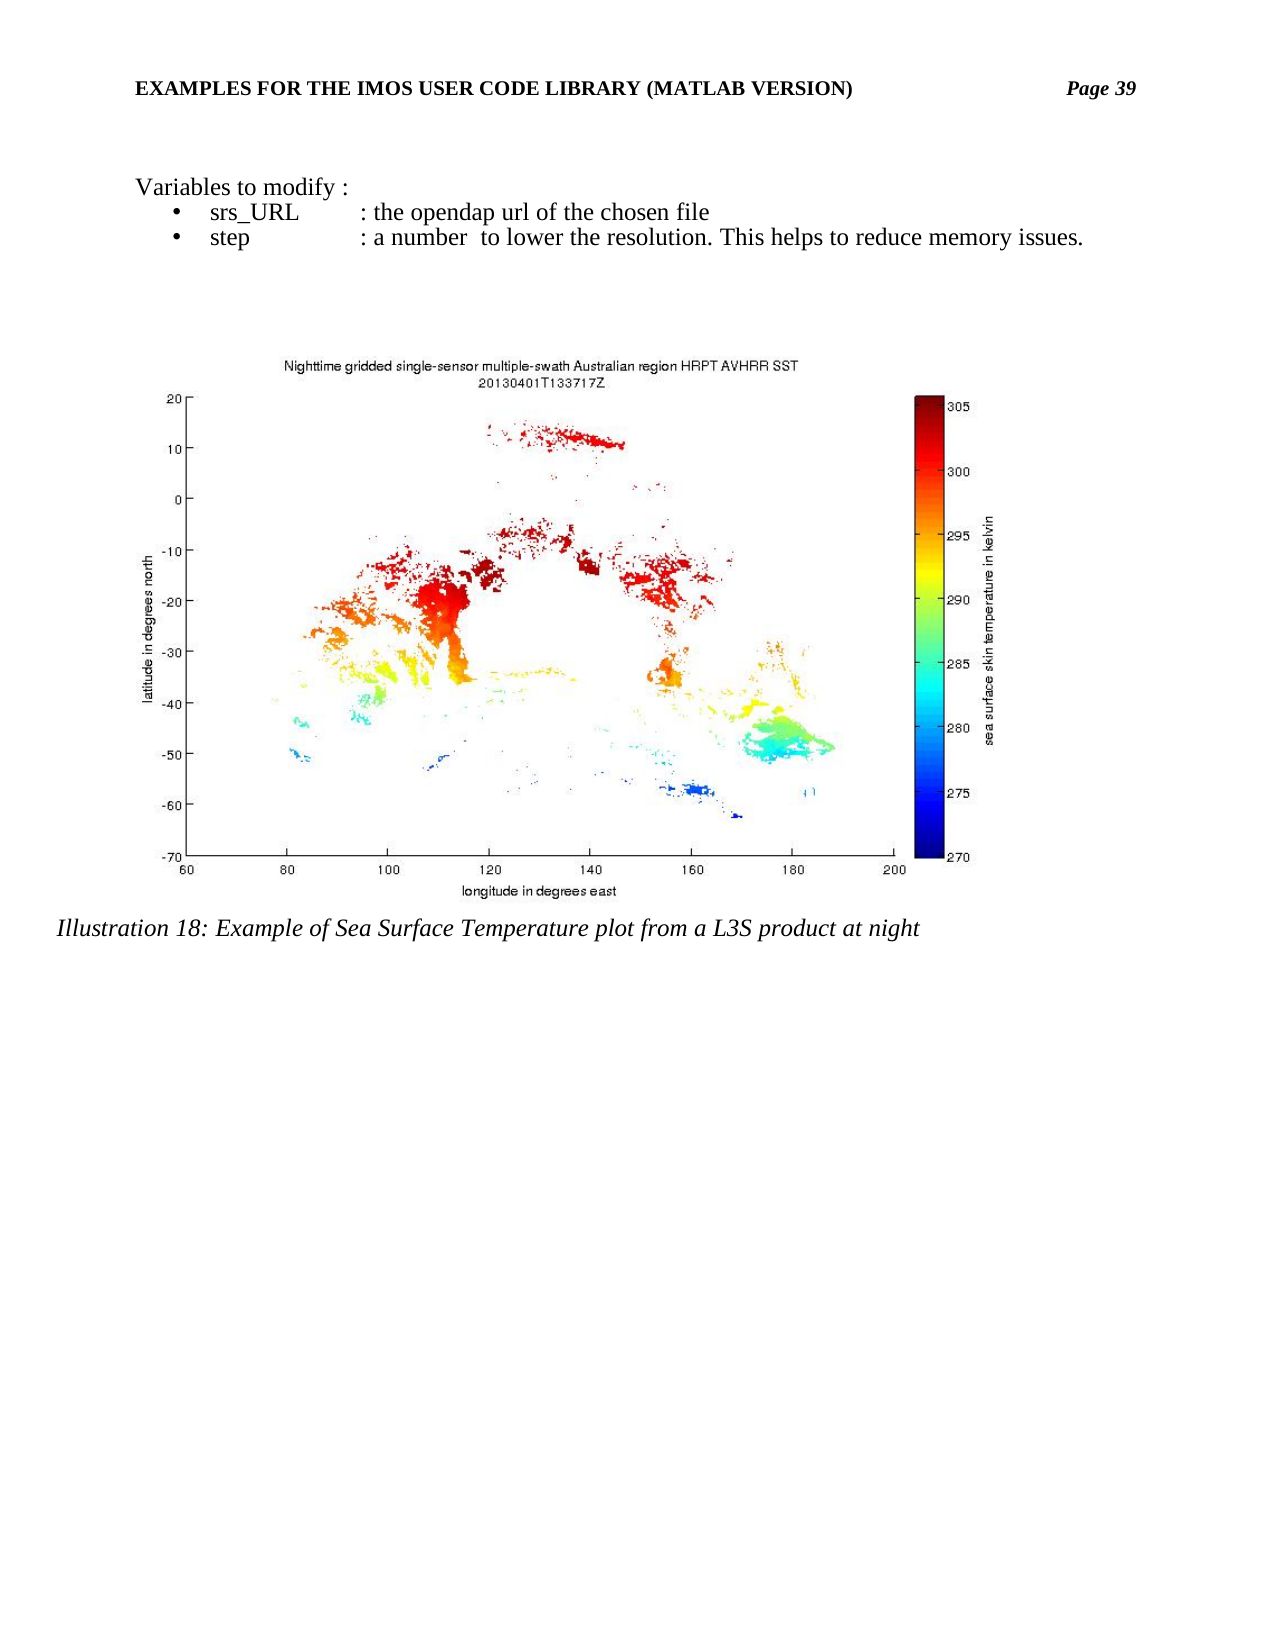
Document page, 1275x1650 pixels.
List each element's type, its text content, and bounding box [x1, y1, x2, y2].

list step : a number to lower the resolution. This helps to reduce memory issues. [172, 225, 1140, 250]
list srs_URL : the opendap url of the chosen file [172, 200, 1140, 225]
text Illustration 18: Example of Sea Surface Temperature plot from a L3S product at night [56, 917, 1213, 941]
picture [56, 356, 1062, 917]
text Variables to modify : [135, 175, 1140, 200]
